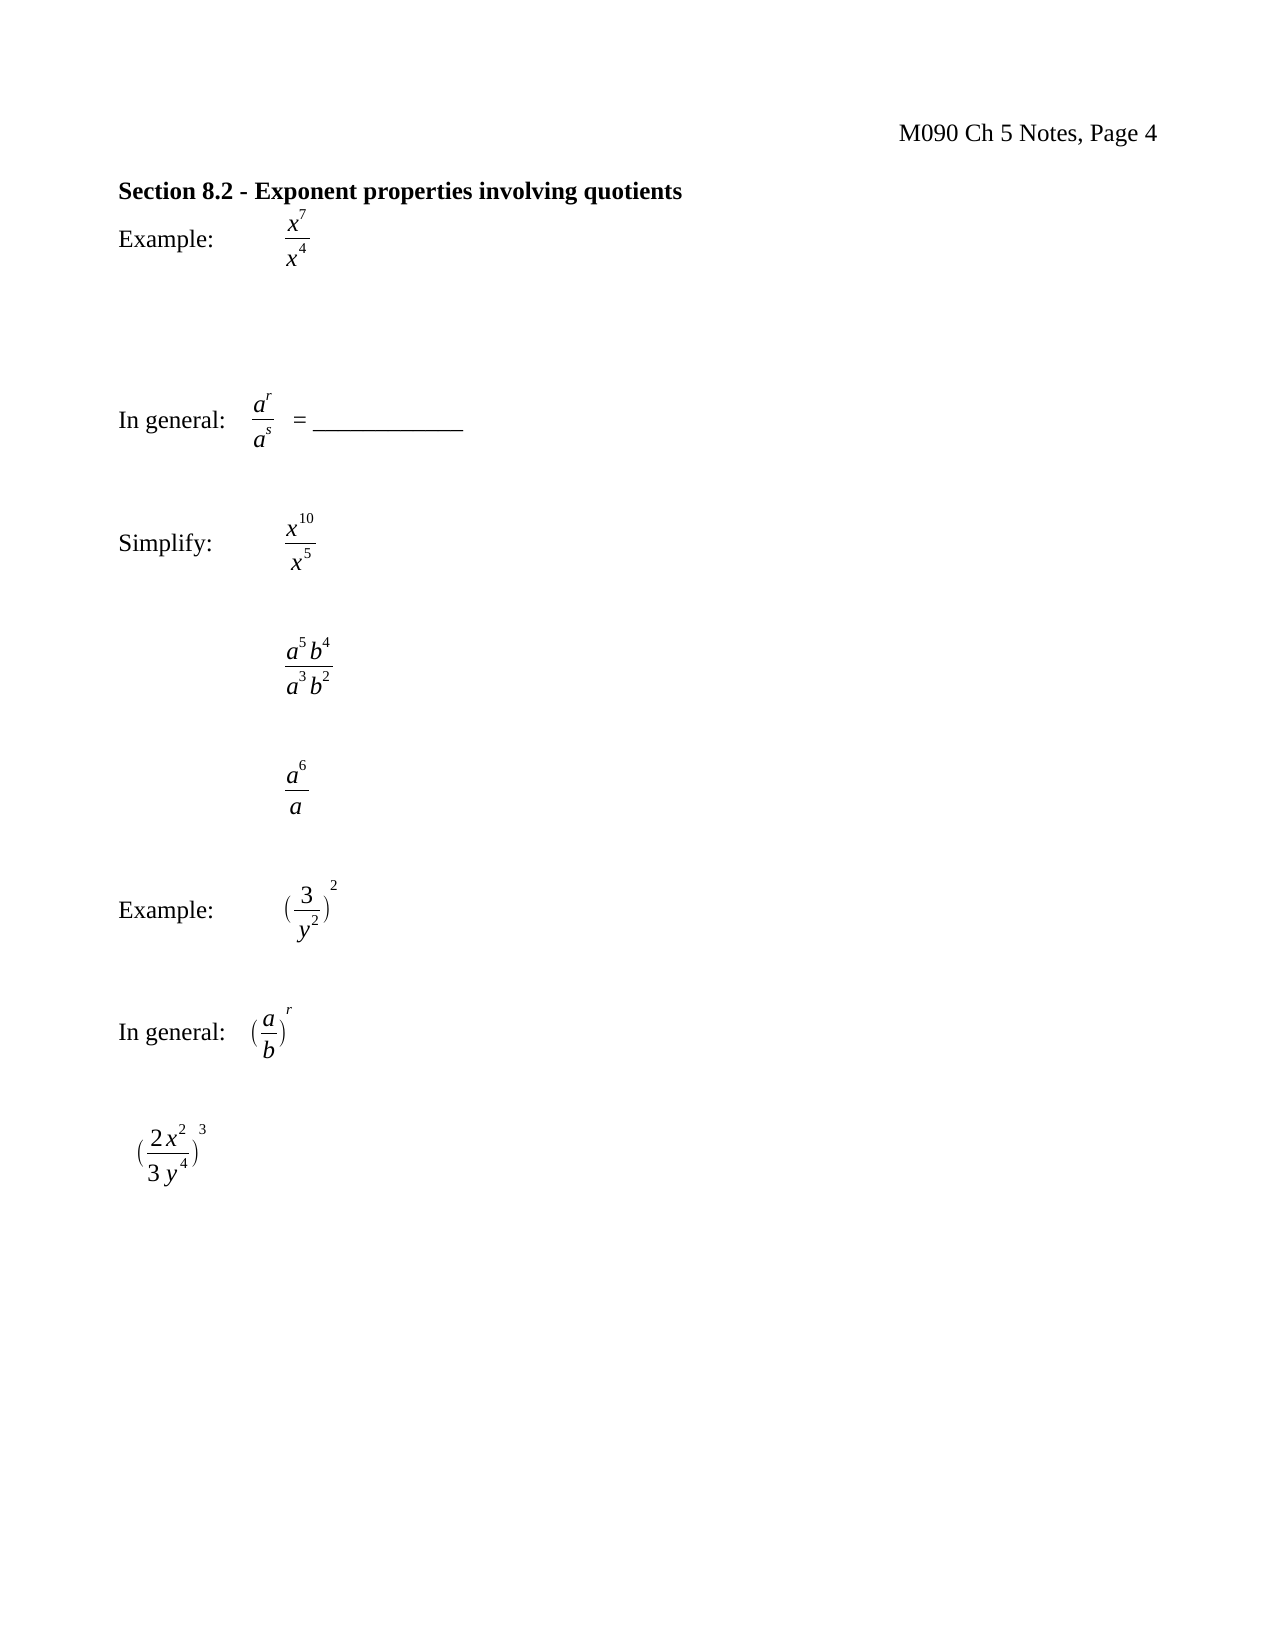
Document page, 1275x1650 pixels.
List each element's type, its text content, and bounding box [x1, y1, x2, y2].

text Simplify: [118, 510, 1157, 576]
text In general: = ____________ [118, 386, 1157, 452]
text Example: [118, 877, 1157, 943]
text Section 8.2 - Exponent properties involving quotients [118, 176, 1157, 205]
text Example: [118, 205, 1157, 271]
text In general: [118, 1000, 1157, 1063]
